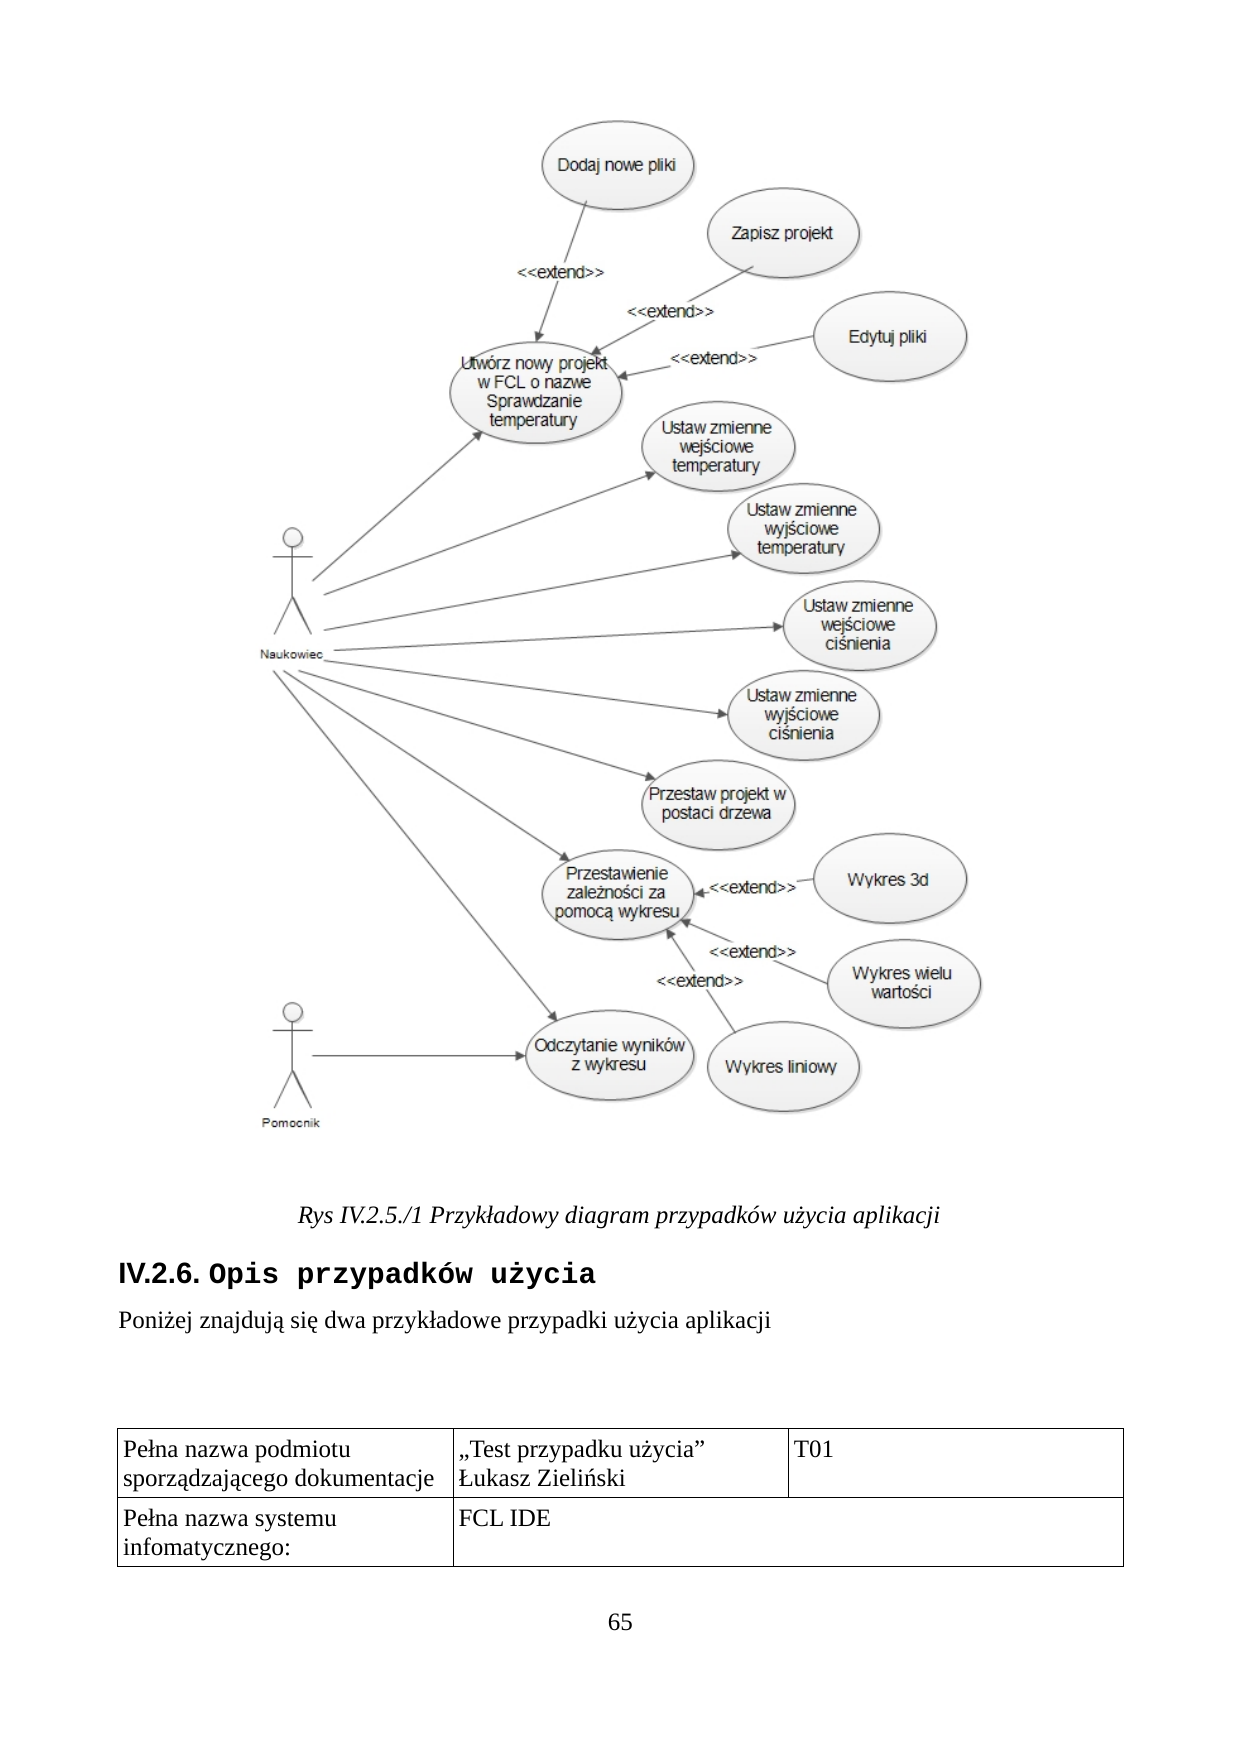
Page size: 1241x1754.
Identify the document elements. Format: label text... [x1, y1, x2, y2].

table_cell FCL IDE [454, 1498, 1123, 1566]
table_header T01 [789, 1429, 1123, 1497]
table_header Pełna nazwa podmiotu sporządzającego dokumentacje [118, 1429, 453, 1497]
picture [255, 118, 985, 1131]
subtitle Opis przypadków użycia [118, 1256, 1122, 1293]
text Poniżej znajdują się dwa przykładowe przypadki użycia aplikacji [118, 1305, 1122, 1334]
table_cell Pełna nazwa systemu infomatycznego: [118, 1498, 453, 1566]
text Rys IV.2.5./1 Przykładowy diagram przypadków użycia aplikacji [118, 1200, 1122, 1229]
table_header „Test przypadku użycia” Łukasz Zieliński [454, 1429, 788, 1497]
